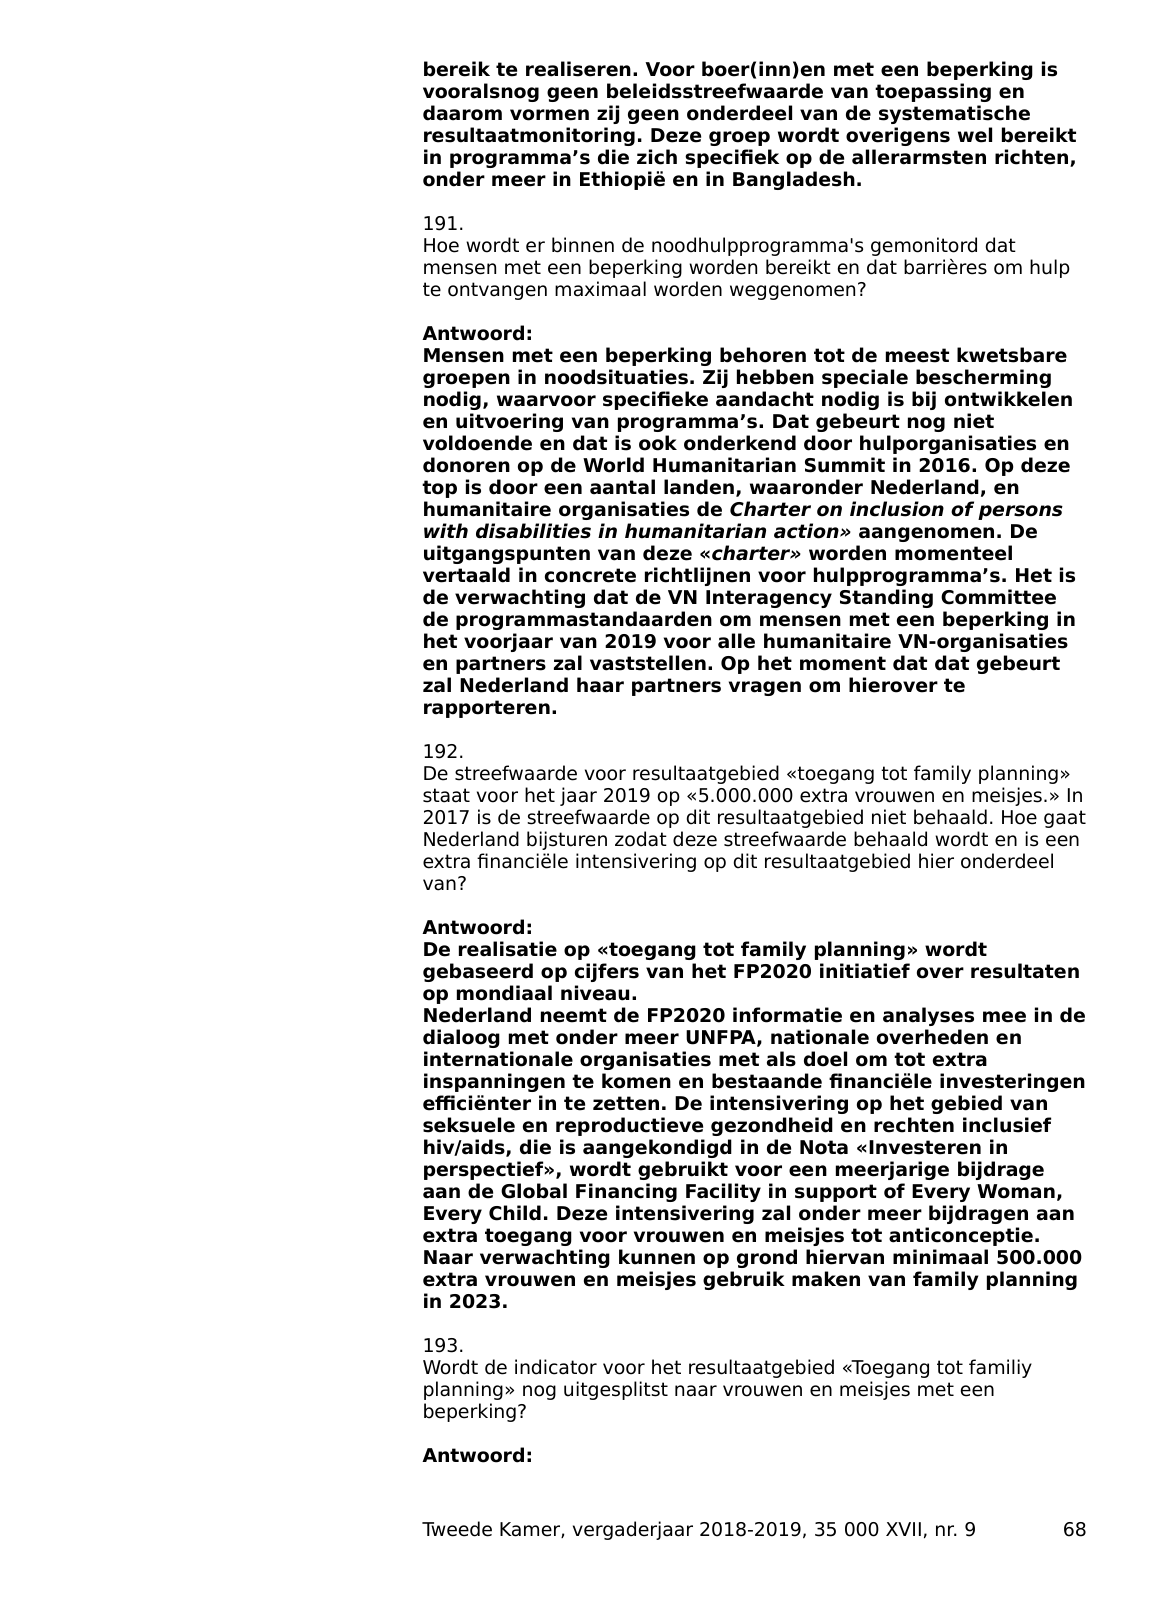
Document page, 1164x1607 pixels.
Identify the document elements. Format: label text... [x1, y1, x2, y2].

text 193. [422, 1335, 1087, 1357]
text Antwoord: [422, 1445, 1087, 1467]
text Antwoord: [422, 323, 1087, 345]
text Nederland neemt de FP2020 informatie en analyses mee in de dialoog met onder meer UNFPA, nationale overheden en internationale organisaties met als doel om tot extra inspanningen te komen en bestaande financiële investeringen efficiënter in te zetten. De intensivering op het gebied van seksuele en reproductieve gezondheid en rechten inclusief hiv/aids, die is aangekondigd in de Nota «Investeren in perspectief», wordt gebruikt voor een meerjarige bijdrage aan de Global Financing Facility in support of Every Woman, Every Child. Deze intensivering zal onder meer bijdragen aan extra toegang voor vrouwen en meisjes tot anticonceptie. Naar verwachting kunnen op grond hiervan minimaal 500.000 extra vrouwen en meisjes gebruik maken van family planning in 2023. [422, 1005, 1087, 1313]
text De streefwaarde voor resultaatgebied «toegang tot family planning» staat voor het jaar 2019 op «5.000.000 extra vrouwen en meisjes.» In 2017 is de streefwaarde op dit resultaatgebied niet behaald. Hoe gaat Nederland bijsturen zodat deze streefwaarde behaald wordt en is een extra financiële intensivering op dit resultaatgebied hier onderdeel van? [422, 763, 1087, 895]
text Wordt de indicator voor het resultaatgebied «Toegang tot familiy planning» nog uitgesplitst naar vrouwen en meisjes met een beperking? [422, 1357, 1087, 1423]
text Antwoord: [422, 917, 1087, 939]
text 191. [422, 213, 1087, 235]
text De realisatie op «toegang tot family planning» wordt gebaseerd op cijfers van het FP2020 initiatief over resultaten op mondiaal niveau. [422, 939, 1087, 1005]
text 192. [422, 741, 1087, 763]
text Mensen met een beperking behoren tot de meest kwetsbare groepen in noodsituaties. Zij hebben speciale bescherming nodig, waarvoor specifieke aandacht nodig is bij ontwikkelen en uitvoering van programma’s. Dat gebeurt nog niet voldoende en dat is ook onderkend door hulporganisaties en donoren op de World Humanitarian Summit in 2016. Op deze top is door een aantal landen, waaronder Nederland, en humanitaire organisaties de Charter on inclusion of persons with disabilities in humanitarian action» aangenomen. De uitgangspunten van deze «charter» worden momenteel vertaald in concrete richtlijnen voor hulpprogramma’s. Het is de verwachting dat de VN Interagency Standing Committee de programmastandaarden om mensen met een beperking in het voorjaar van 2019 voor alle humanitaire VN-organisaties en partners zal vaststellen. Op het moment dat dat gebeurt zal Nederland haar partners vragen om hierover te rapporteren. [422, 345, 1087, 719]
text bereik te realiseren. Voor boer(inn)en met een beperking is vooralsnog geen beleidsstreefwaarde van toepassing en daarom vormen zij geen onderdeel van de systematische resultaatmonitoring. Deze groep wordt overigens wel bereikt in programma’s die zich specifiek op de allerarmsten richten, onder meer in Ethiopië en in Bangladesh. [422, 59, 1087, 191]
text Hoe wordt er binnen de noodhulpprogramma's gemonitord dat mensen met een beperking worden bereikt en dat barrières om hulp te ontvangen maximaal worden weggenomen? [422, 235, 1087, 301]
